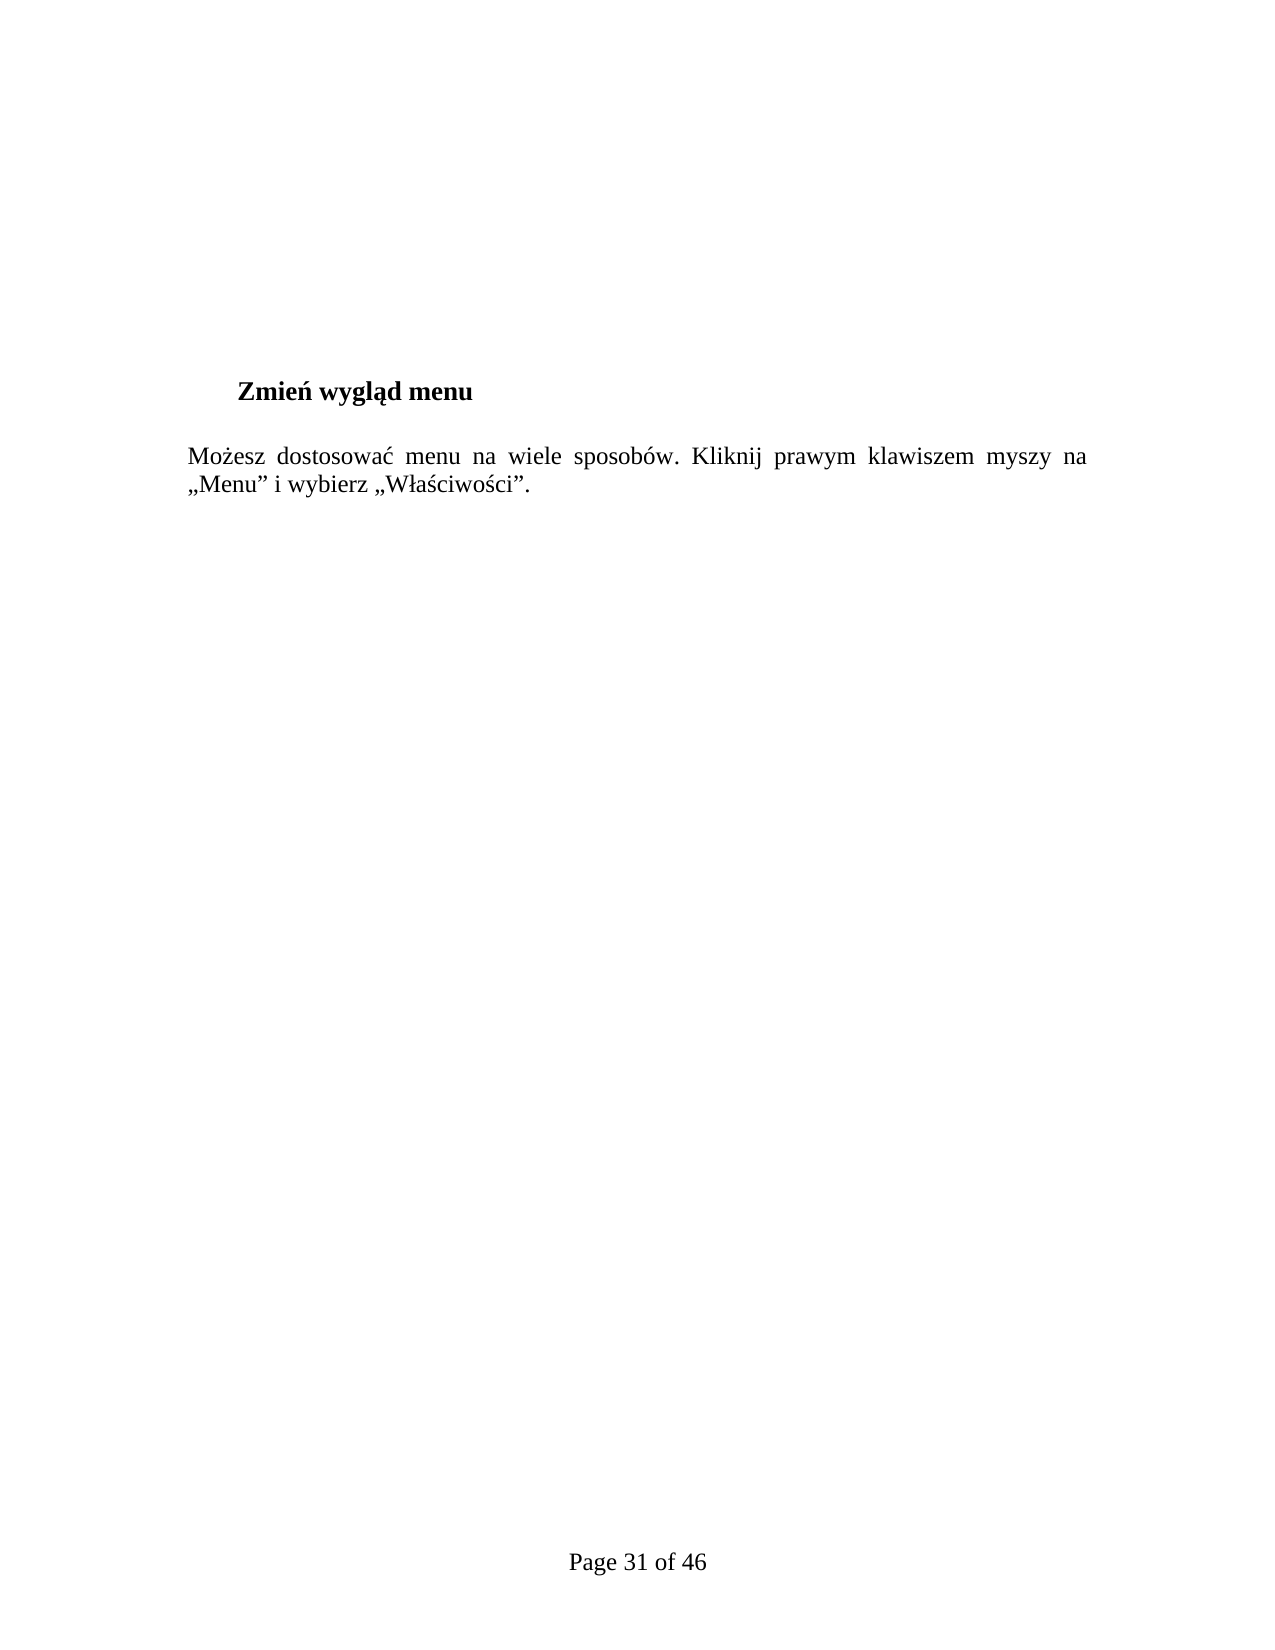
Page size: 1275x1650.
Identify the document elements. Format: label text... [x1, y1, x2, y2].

subtitle Zmień wygląd menu [187, 374, 1087, 406]
text Możesz dostosować menu na wiele sposobów. Kliknij prawym klawiszem myszy na „Menu” i wybierz „Właściwości”. [187, 441, 1087, 498]
